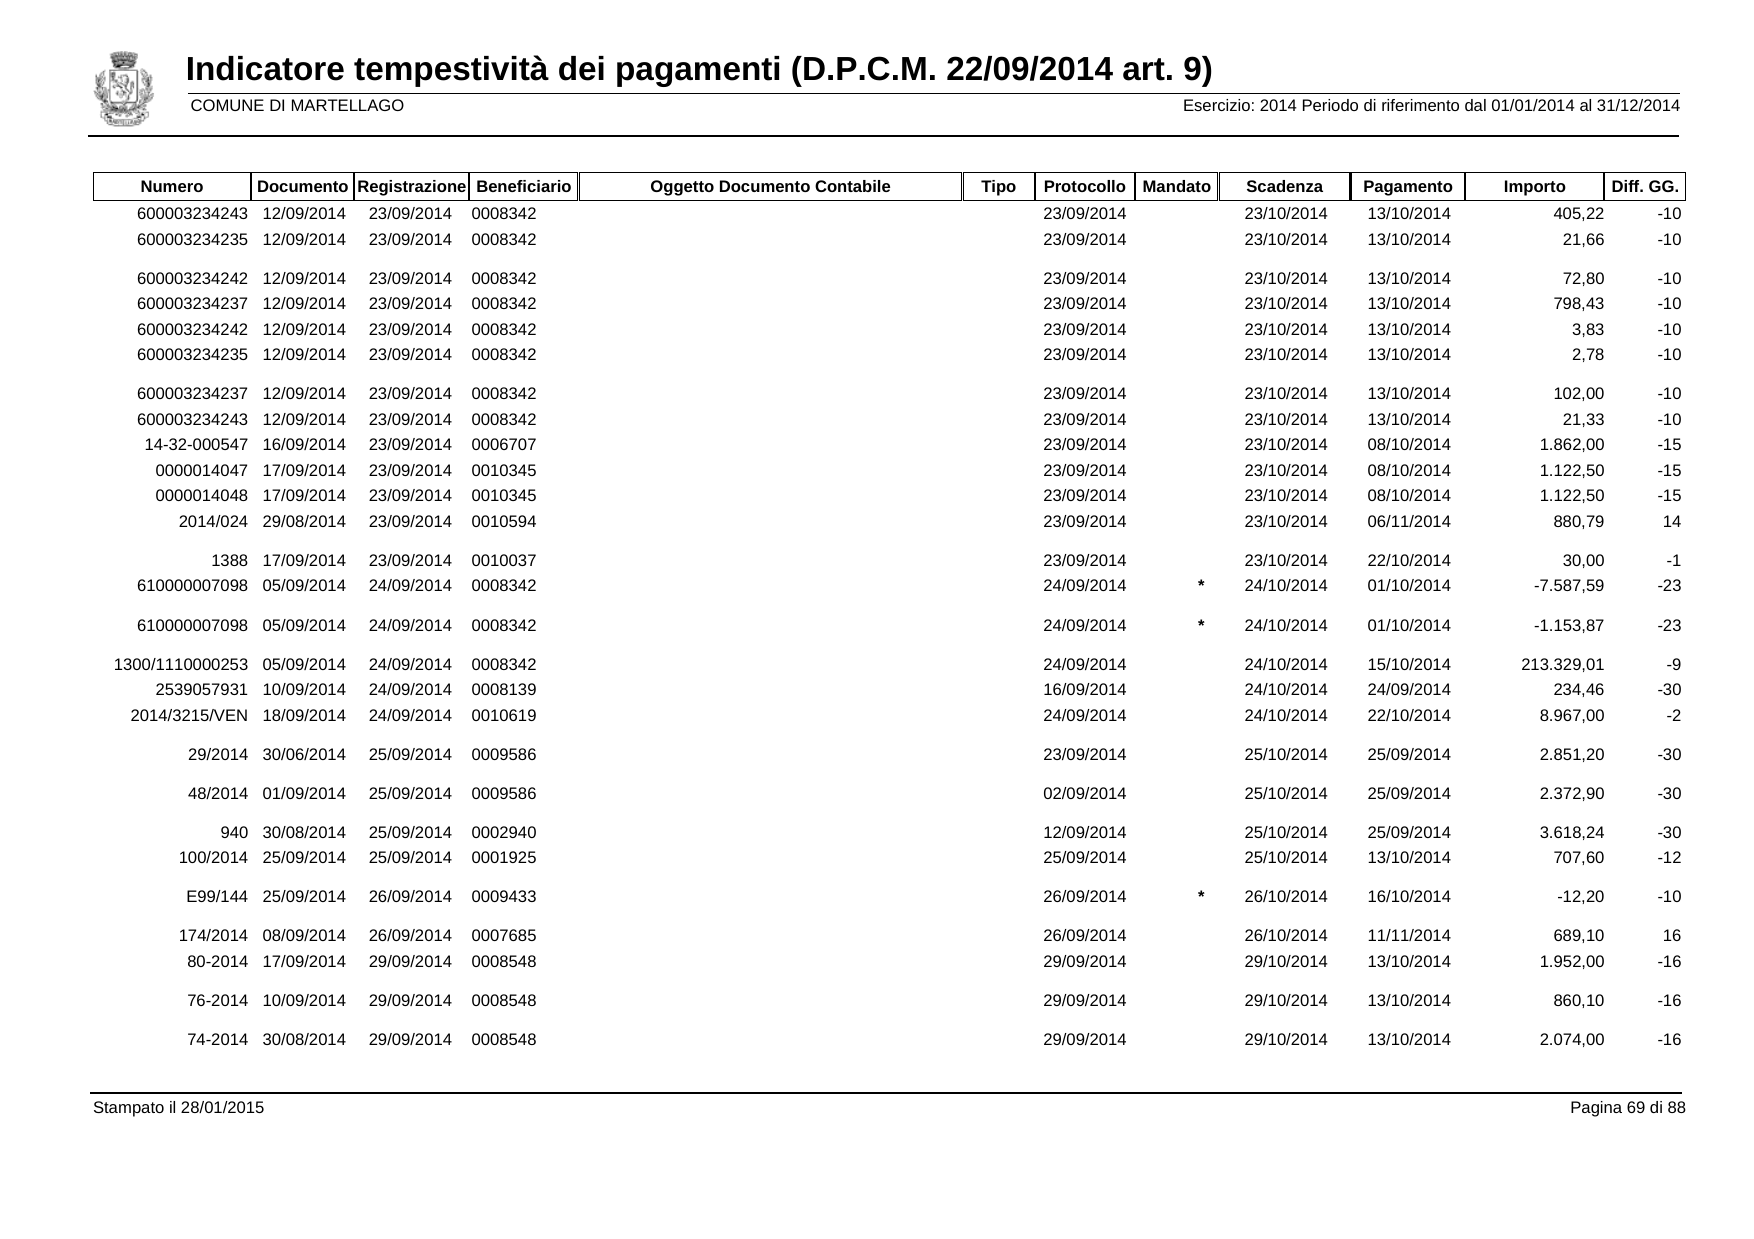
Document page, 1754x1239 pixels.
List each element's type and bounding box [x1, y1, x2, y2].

picture [92, 50, 159, 129]
